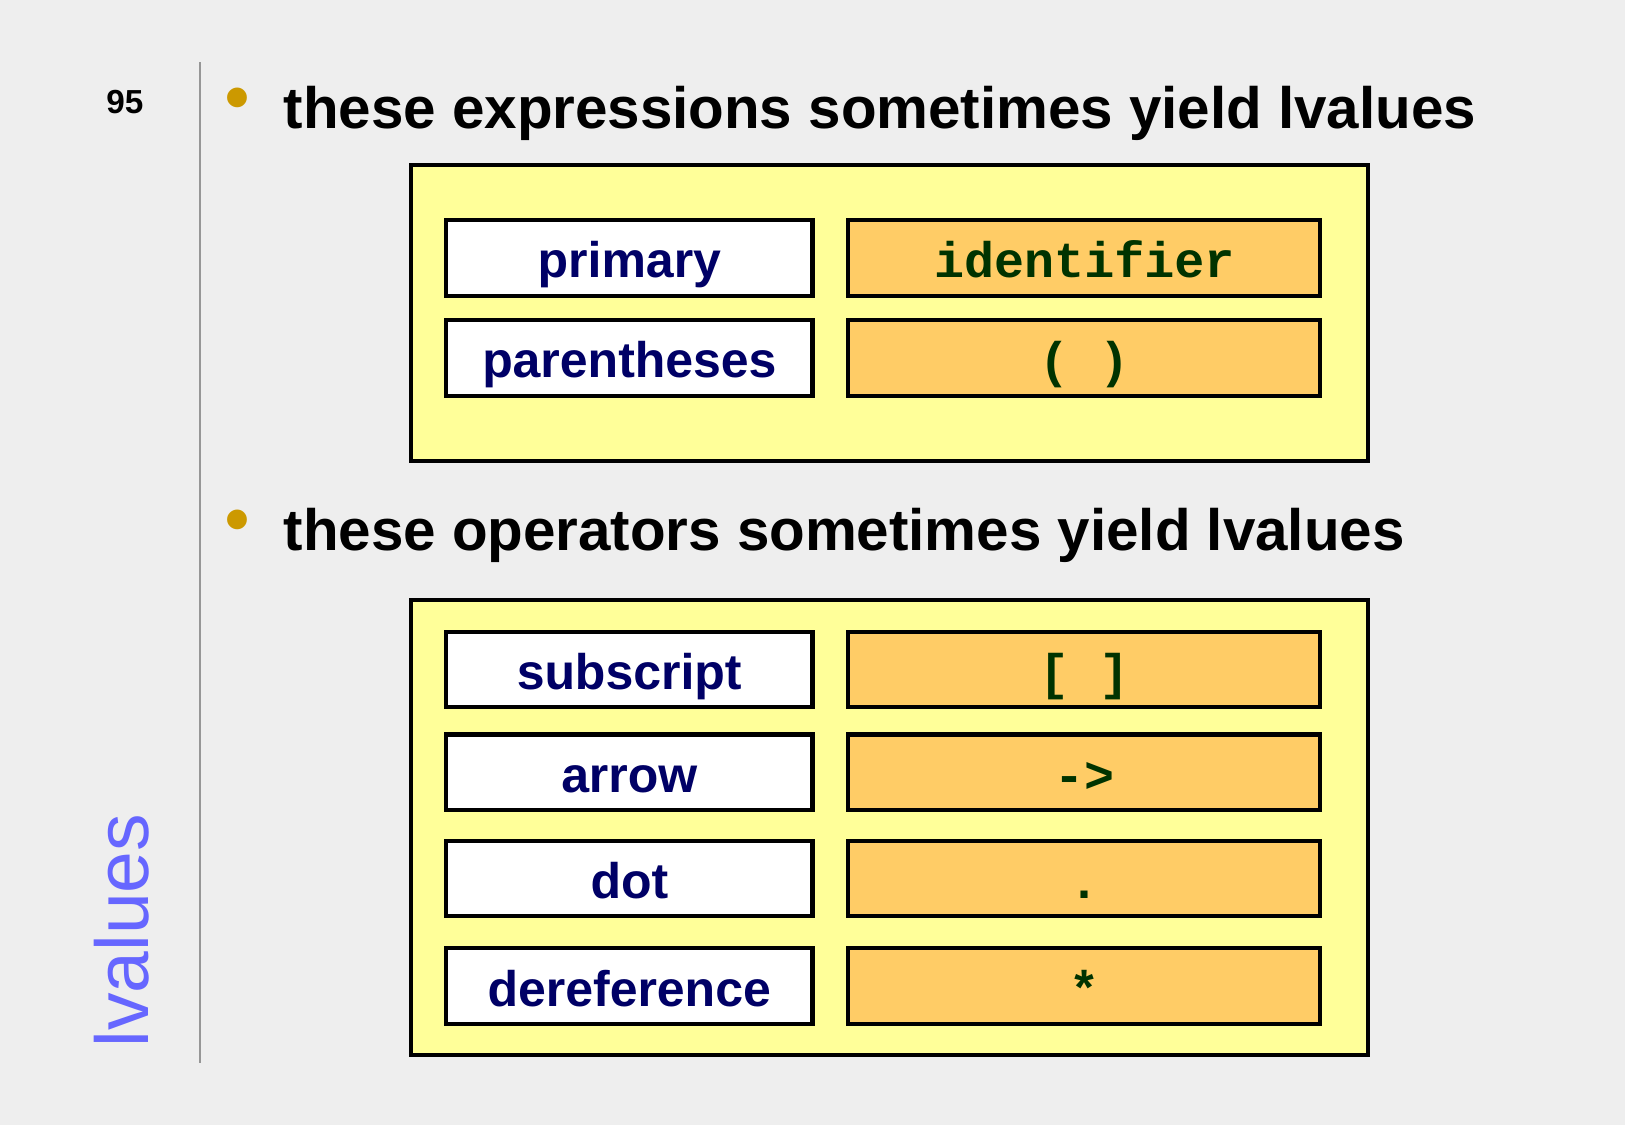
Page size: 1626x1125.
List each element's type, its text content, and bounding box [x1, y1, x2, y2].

text_box . [847, 840, 1321, 917]
text_box arrow [446, 734, 813, 811]
text_box dot [446, 840, 813, 917]
text_box [410, 599, 1368, 1055]
text_box subscript [446, 631, 813, 708]
text_box * [847, 948, 1321, 1024]
text_box -> [847, 734, 1321, 811]
text_box dereference [446, 948, 813, 1024]
list these expressions sometimes yield lvalues these operators sometimes yield lvalues [212, 62, 1550, 1063]
title lvalues [50, 187, 188, 1063]
text_box [ ] [847, 631, 1321, 708]
